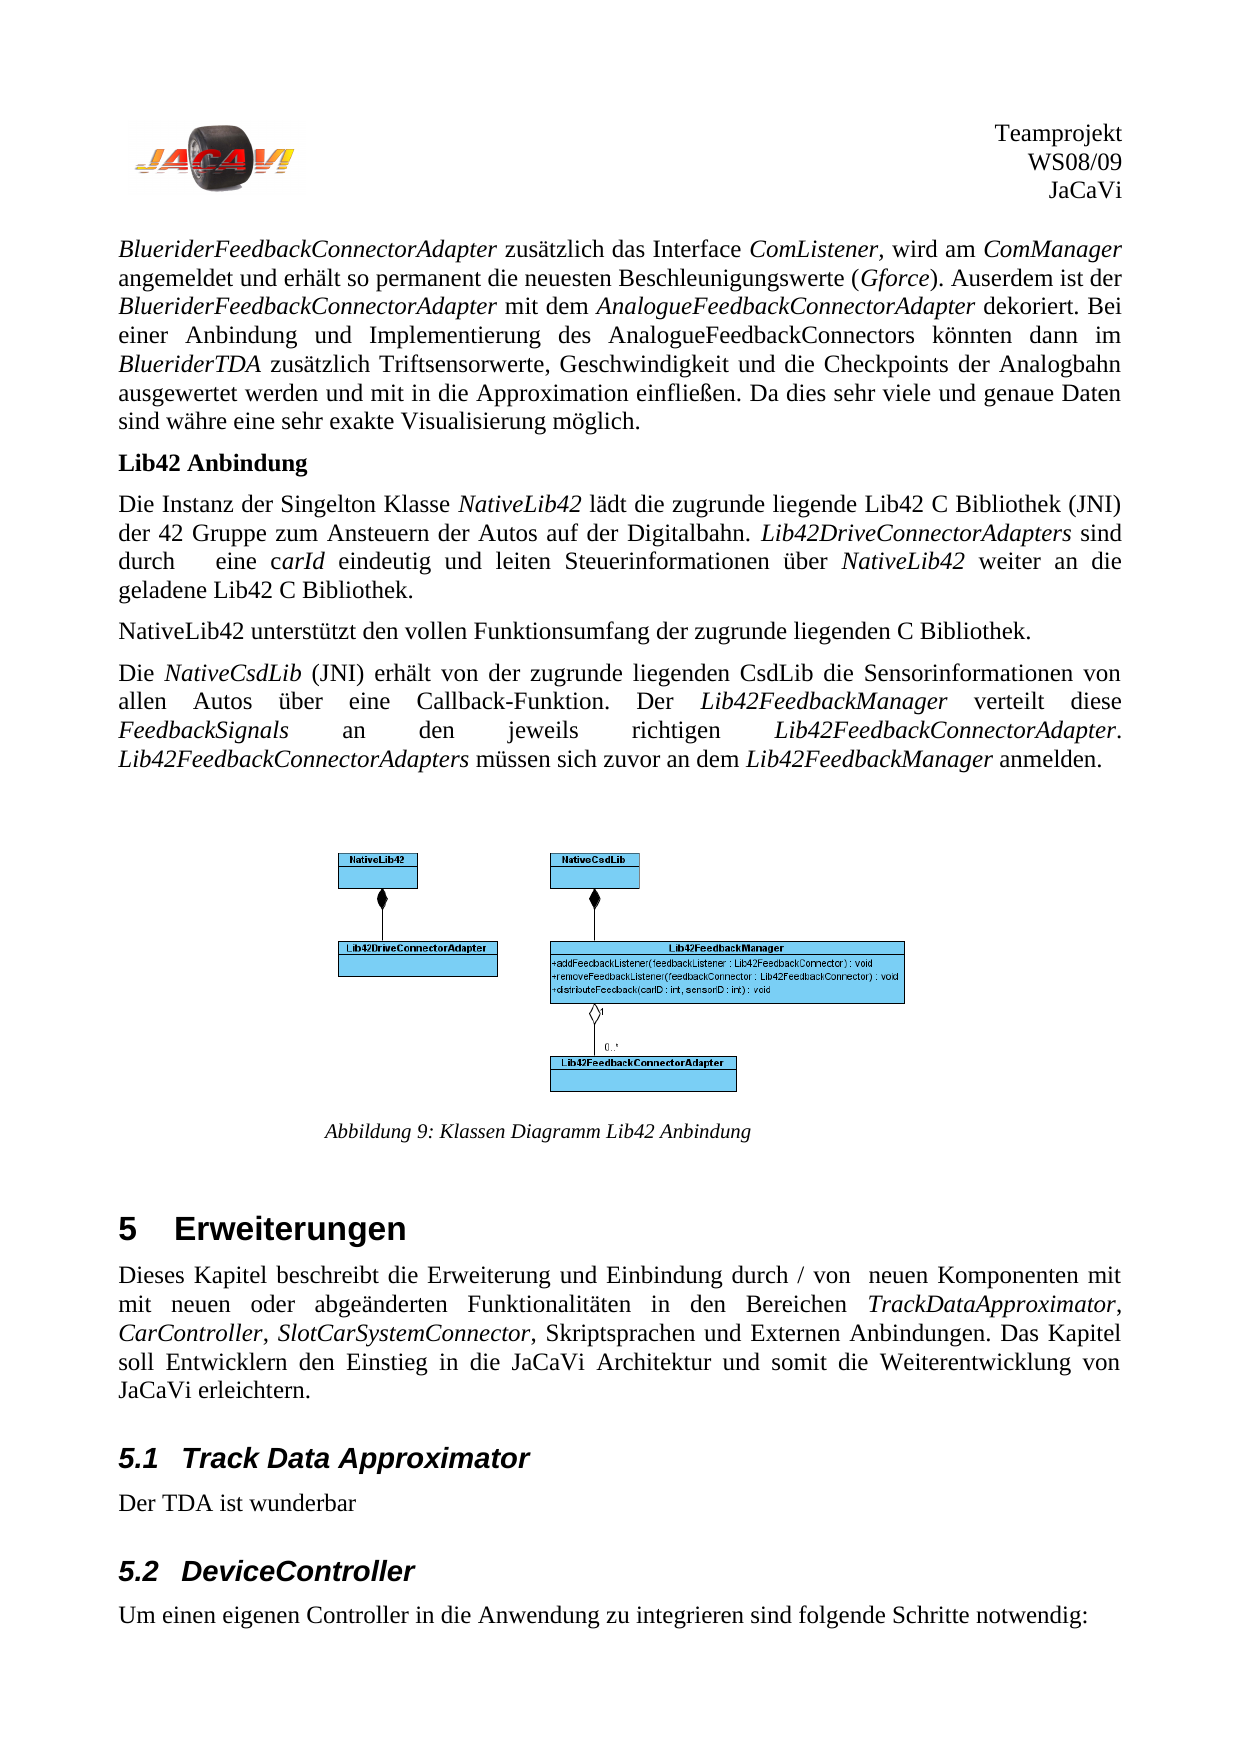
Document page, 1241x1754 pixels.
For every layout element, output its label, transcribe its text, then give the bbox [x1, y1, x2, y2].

subtitle DeviceController [118, 1554, 1122, 1587]
text Lib42 Anbindung [118, 448, 1122, 476]
subtitle Track Data Approximator [118, 1442, 1122, 1475]
subtitle Erweiterungen [118, 1209, 1122, 1248]
text NativeLib42 unterstützt den vollen Funktionsumfang der zugrunde liegenden C Bibliothek. [118, 616, 1122, 645]
text Dieses Kapitel beschreibt die Erweiterung und Einbindung durch / von neuen Komponenten mit mit neuen oder abgeänderten Funktionalitäten in den Bereichen TrackDataApproximator, CarController, SlotCarSystemConnector, Skriptsprachen und Externen Anbindungen. Das Kapitel soll Entwicklern den Einstieg in die JaCaVi Architektur und somit die Weiterentwicklung von JaCaVi erleichtern. [118, 1260, 1122, 1404]
text Abbildung 9: Klassen Diagramm Lib42 Anbindung [325, 1119, 915, 1143]
text Die NativeCsdLib (JNI) erhält von der zugrunde liegenden CsdLib die Sensorinformationen von allen Autos über eine Callback-Funktion. Der Lib42FeedbackManager verteilt diese FeedbackSignals an den jeweils richtigen Lib42FeedbackConnectorAdapter. Lib42FeedbackConnectorAdapters müssen sich zuvor an dem Lib42FeedbackManager anmelden. [118, 658, 1122, 773]
text BlueriderFeedbackConnectorAdapter zusätzlich das Interface ComListener, wird am ComManager angemeldet und erhält so permanent die neuesten Beschleunigungswerte (Gforce). Auserdem ist der BlueriderFeedbackConnectorAdapter mit dem AnalogueFeedbackConnectorAdapter dekoriert. Bei einer Anbindung und Implementierung des AnalogueFeedbackConnectors könnten dann im BlueriderTDA zusätzlich Triftsensorwerte, Geschwindigkeit und die Checkpoints der Analogbahn ausgewertet werden und mit in die Approximation einfließen. Da dies sehr viele und genaue Daten sind währe eine sehr exakte Visualisierung möglich. [118, 234, 1122, 435]
text Der TDA ist wunderbar [118, 1488, 1122, 1516]
picture [324, 838, 916, 1119]
picture [128, 120, 307, 195]
text Um einen eigenen Controller in die Anwendung zu integrieren sind folgende Schritte notwendig: [118, 1600, 1122, 1629]
text Die Instanz der Singelton Klasse NativeLib42 lädt die zugrunde liegende Lib42 C Bibliothek (JNI) der 42 Gruppe zum Ansteuern der Autos auf der Digitalbahn. Lib42DriveConnectorAdapters sind durch eine carId eindeutig und leiten Steuerinformationen über NativeLib42 weiter an die geladene Lib42 C Bibliothek. [118, 489, 1122, 604]
